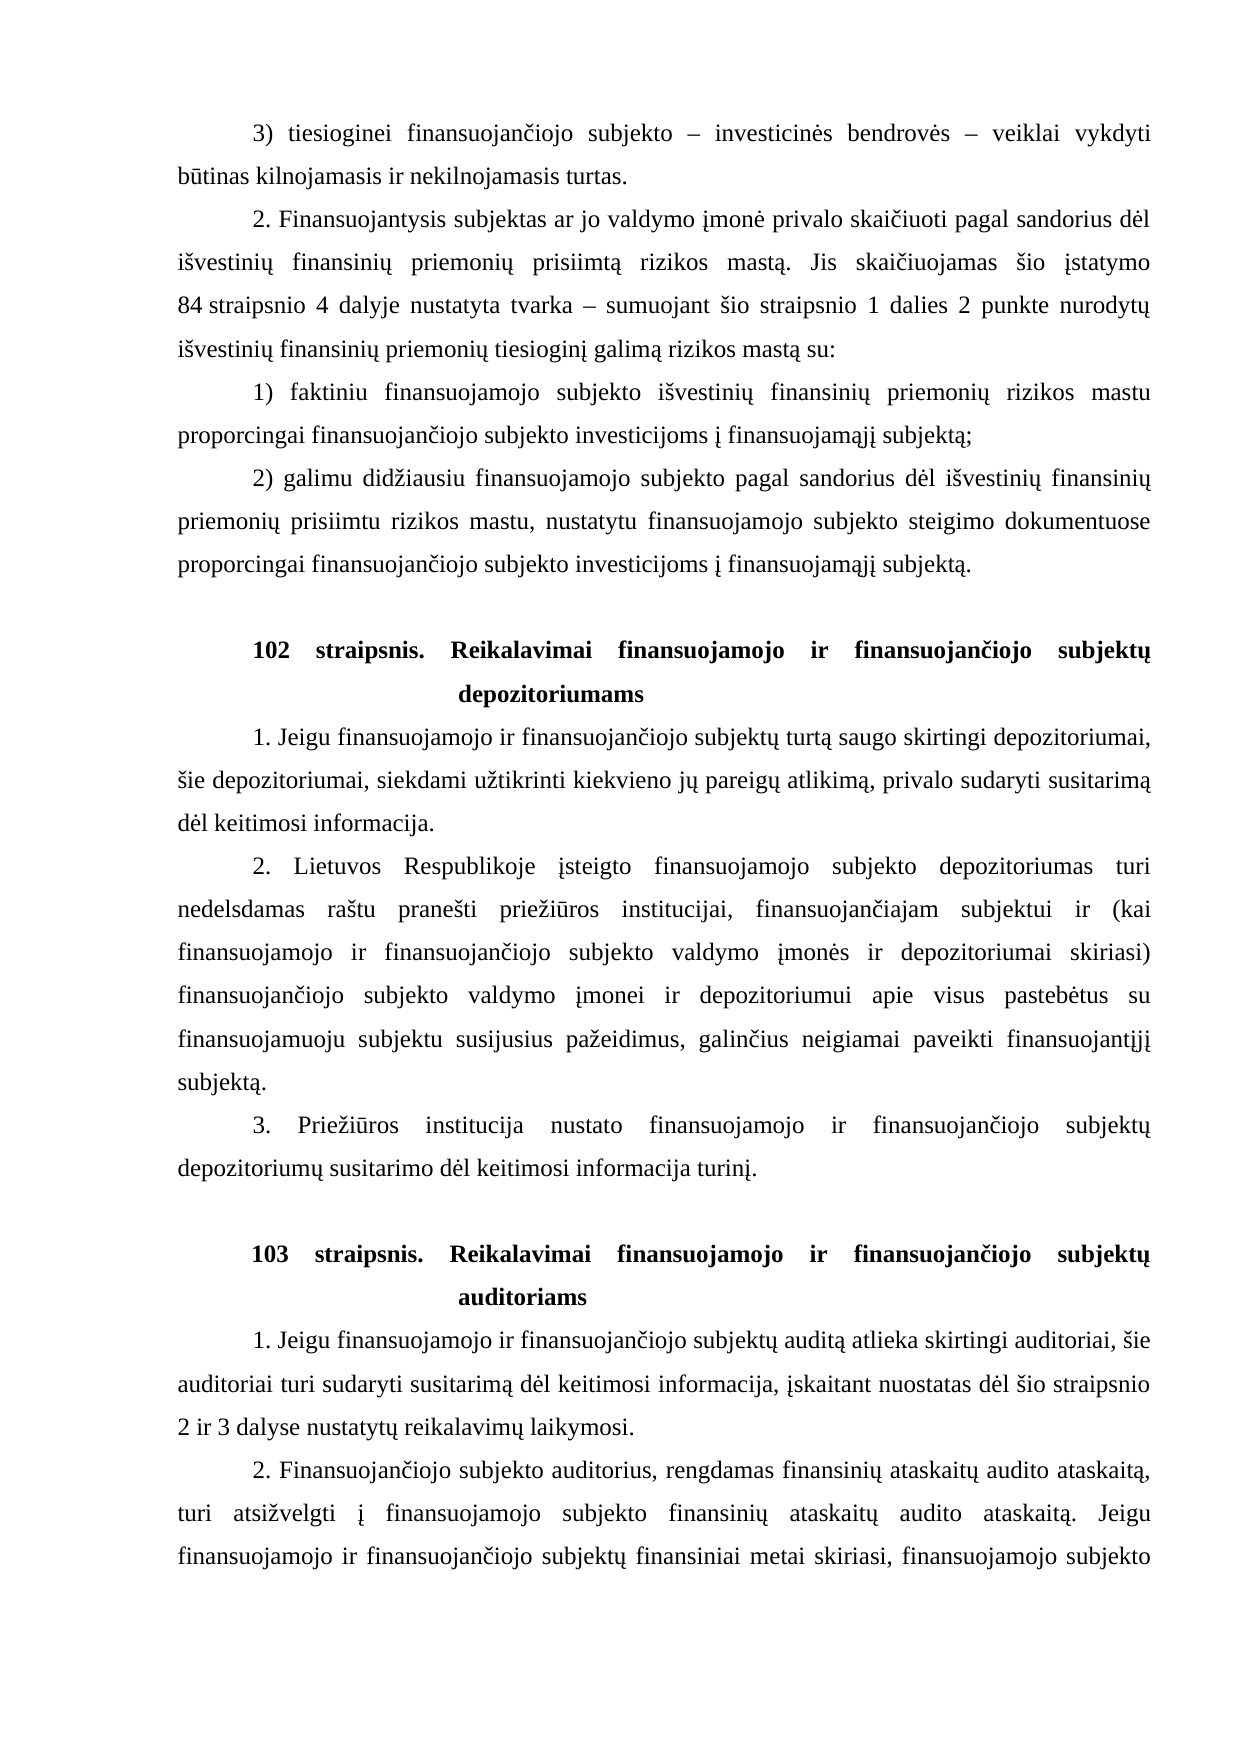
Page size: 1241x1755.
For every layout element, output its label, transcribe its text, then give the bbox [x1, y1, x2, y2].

text 2. Finansuojantysis subjektas ar jo valdymo įmonė privalo skaičiuoti pagal sandorius dėl išvestinių finansinių priemonių prisiimtą rizikos mastą. Jis skaičiuojamas šio įstatymo 84 straipsnio 4 dalyje nustatyta tvarka – sumuojant šio straipsnio 1 dalies 2 punkte nurodytų išvestinių finansinių priemonių tiesioginį galimą rizikos mastą su: [177, 204, 1152, 362]
text 103 straipsnis. Reikalavimai finansuojamojo ir finansuojančiojo subjektų auditoriams [251, 1239, 1152, 1311]
text 1. Jeigu finansuojamojo ir finansuojančiojo subjektų auditą atlieka skirtingi auditoriai, šie auditoriai turi sudaryti susitarimą dėl keitimosi informacija, įskaitant nuostatas dėl šio straipsnio 2 ir 3 dalyse nustatytų reikalavimų laikymosi. [177, 1326, 1152, 1441]
text 2) galimu didžiausiu finansuojamojo subjekto pagal sandorius dėl išvestinių finansinių priemonių prisiimtu rizikos mastu, nustatytu finansuojamojo subjekto steigimo dokumentuose proporcingai finansuojančiojo subjekto investicijoms į finansuojamąjį subjektą. [177, 463, 1152, 578]
text 3) tiesioginei finansuojančiojo subjekto – investicinės bendrovės – veiklai vykdyti būtinas kilnojamasis ir nekilnojamasis turtas. [177, 118, 1152, 190]
text 2. Finansuojančiojo subjekto auditorius, rengdamas finansinių ataskaitų audito ataskaitą, turi atsižvelgti į finansuojamojo subjekto finansinių ataskaitų audito ataskaitą. Jeigu finansuojamojo ir finansuojančiojo subjektų finansiniai metai skiriasi, finansuojamojo subjekto [177, 1455, 1152, 1570]
text 3. Priežiūros institucija nustato finansuojamojo ir finansuojančiojo subjektų depozitoriumų susitarimo dėl keitimosi informacija turinį. [177, 1110, 1152, 1182]
text 102 straipsnis. Reikalavimai finansuojamojo ir finansuojančiojo subjektų depozitoriumams [252, 636, 1152, 707]
text 1) faktiniu finansuojamojo subjekto išvestinių finansinių priemonių rizikos mastu proporcingai finansuojančiojo subjekto investicijoms į finansuojamąjį subjektą; [177, 377, 1152, 449]
text 1. Jeigu finansuojamojo ir finansuojančiojo subjektų turtą saugo skirtingi depozitoriumai, šie depozitoriumai, siekdami užtikrinti kiekvieno jų pareigų atlikimą, privalo sudaryti susitarimą dėl keitimosi informacija. [177, 722, 1152, 837]
text 2. Lietuvos Respublikoje įsteigto finansuojamojo subjekto depozitoriumas turi nedelsdamas raštu pranešti priežiūros institucijai, finansuojančiajam subjektui ir (kai finansuojamojo ir finansuojančiojo subjekto valdymo įmonės ir depozitoriumai skiriasi) finansuojančiojo subjekto valdymo įmonei ir depozitoriumui apie visus pastebėtus su finansuojamuoju subjektu susijusius pažeidimus, galinčius neigiamai paveikti finansuojantįjį subjektą. [177, 851, 1152, 1096]
